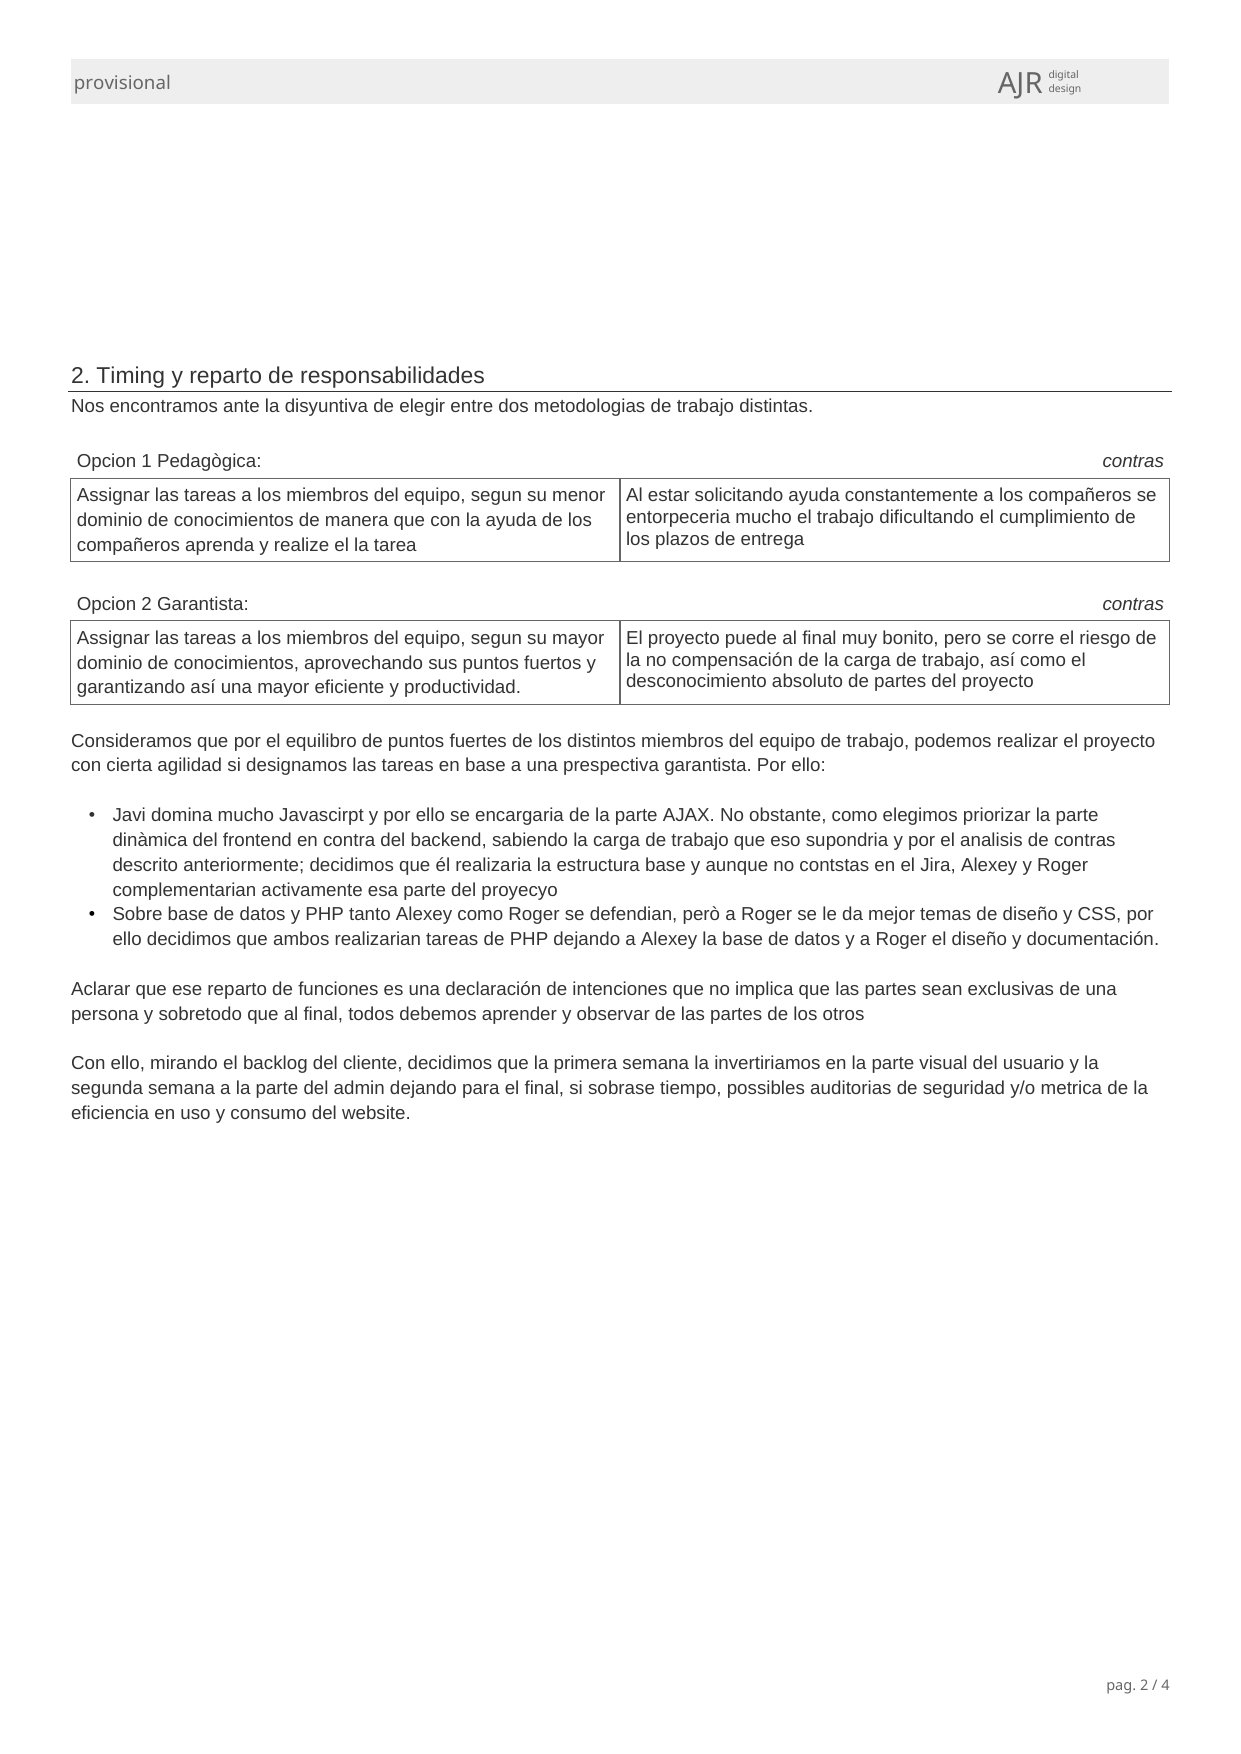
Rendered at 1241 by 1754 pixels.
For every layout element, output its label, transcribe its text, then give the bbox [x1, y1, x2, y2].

text Aclarar que ese reparto de funciones es una declaración de intenciones que no implica que las partes sean exclusivas de una persona y sobretodo que al final, todos debemos aprender y observar de las partes de los otros [71, 978, 1169, 1024]
text Nos encontramos ante la disyuntiva de elegir entre dos metodologias de trabajo distintas. [71, 395, 1169, 416]
text 2. Timing y reparto de responsabilidades [68, 359, 1172, 391]
table_cell El proyecto puede al final muy bonito, pero se corre el riesgo de la no compensación de la carga de trabajo, así como el desconocimiento absoluto de partes del proyecto [621, 621, 1169, 704]
table_cell Assignar las tareas a los miembros del equipo, segun su menor dominio de conocimientos de manera que con la ayuda de los compañeros aprenda y realize el la tarea [71, 479, 619, 561]
table_header contras [620, 445, 1169, 477]
table_header Opcion 2 Garantista: [71, 587, 620, 620]
table_cell Assignar las tareas a los miembros del equipo, segun su mayor dominio de conocimientos, aprovechando sus puntos fuertos y garantizando así una mayor eficiente y productividad. [71, 621, 619, 704]
text Con ello, mirando el backlog del cliente, decidimos que la primera semana la invertiriamos en la parte visual del usuario y la segunda semana a la parte del admin dejando para el final, si sobrase tiempo, possibles auditorias de seguridad y/o metrica de la eficiencia en uso y consumo del website. [71, 1052, 1169, 1123]
list Sobre base de datos y PHP tanto Alexey como Roger se defendian, però a Roger se le da mejor temas de diseño y CSS, por ello decidimos que ambos realizarian tareas de PHP dejando a Alexey la base de datos y a Roger el diseño y documentación. [88, 903, 1169, 949]
text Consideramos que por el equilibro de puntos fuertes de los distintos miembros del equipo de trabajo, podemos realizar el proyecto con cierta agilidad si designamos las tareas en base a una prespectiva garantista. Por ello: [71, 729, 1169, 776]
table_header Opcion 1 Pedagògica: [71, 445, 620, 477]
table_cell Al estar solicitando ayuda constantemente a los compañeros se entorpeceria mucho el trabajo dificultando el cumplimiento de los plazos de entrega [621, 479, 1169, 561]
table_header contras [620, 587, 1169, 620]
list Javi domina mucho Javascirpt y por ello se encargaria de la parte AJAX. No obstante, como elegimos priorizar la parte dinàmica del frontend en contra del backend, sabiendo la carga de trabajo que eso supondria y por el analisis de contras descrito anteriormente; decidimos que él realizaria la estructura base y aunque no contstas en el Jira, Alexey y Roger complementarian activamente esa parte del proyecyo [88, 804, 1169, 900]
